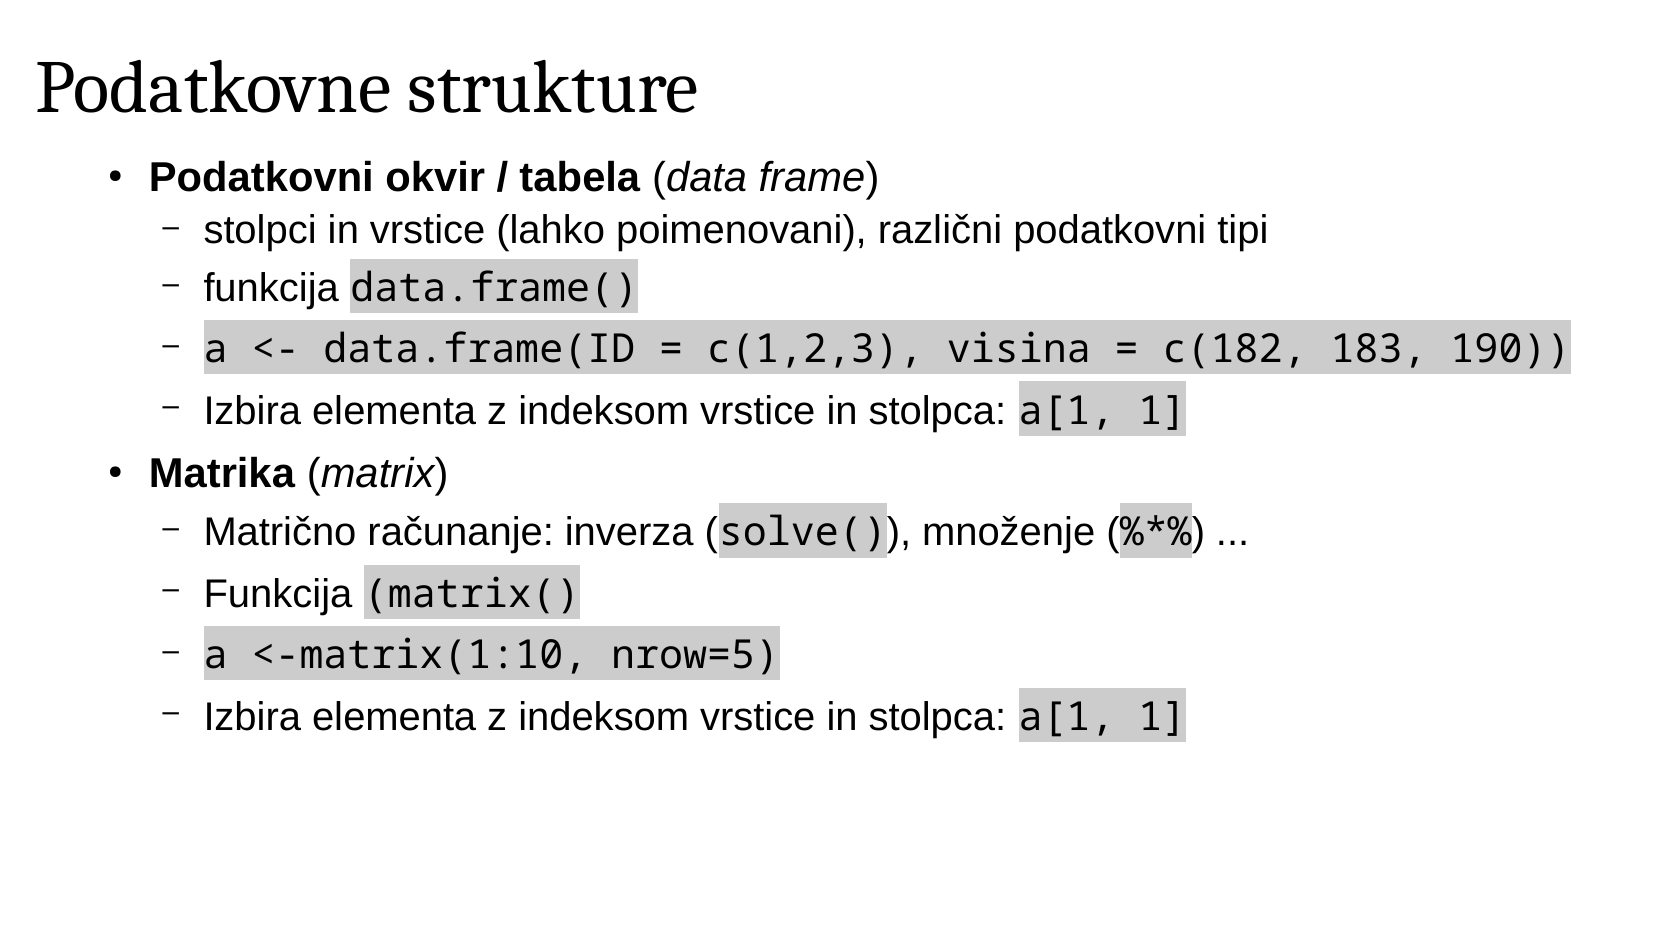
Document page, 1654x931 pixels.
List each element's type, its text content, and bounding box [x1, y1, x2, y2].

list Podatkovni okvir / tabela (data frame) stolpci in vrstice (lahko poimenovani), različni podatkovni tipi funkcija data.frame() a <- data.frame(ID = c(1,2,3), visina = c(182, 183, 190)) Izbira elementa z indeksom vrstice in stolpca: a[1, 1] Matrika (matrix) Matrično računanje: inverza (solve()), množenje (%*%) ... Funkcija (matrix() a <-matrix(1:10, nrow=5) Izbira elementa z indeksom vrstice in stolpca: a[1, 1] [94, 153, 1583, 758]
title Podatkovne strukture [35, 21, 1524, 154]
